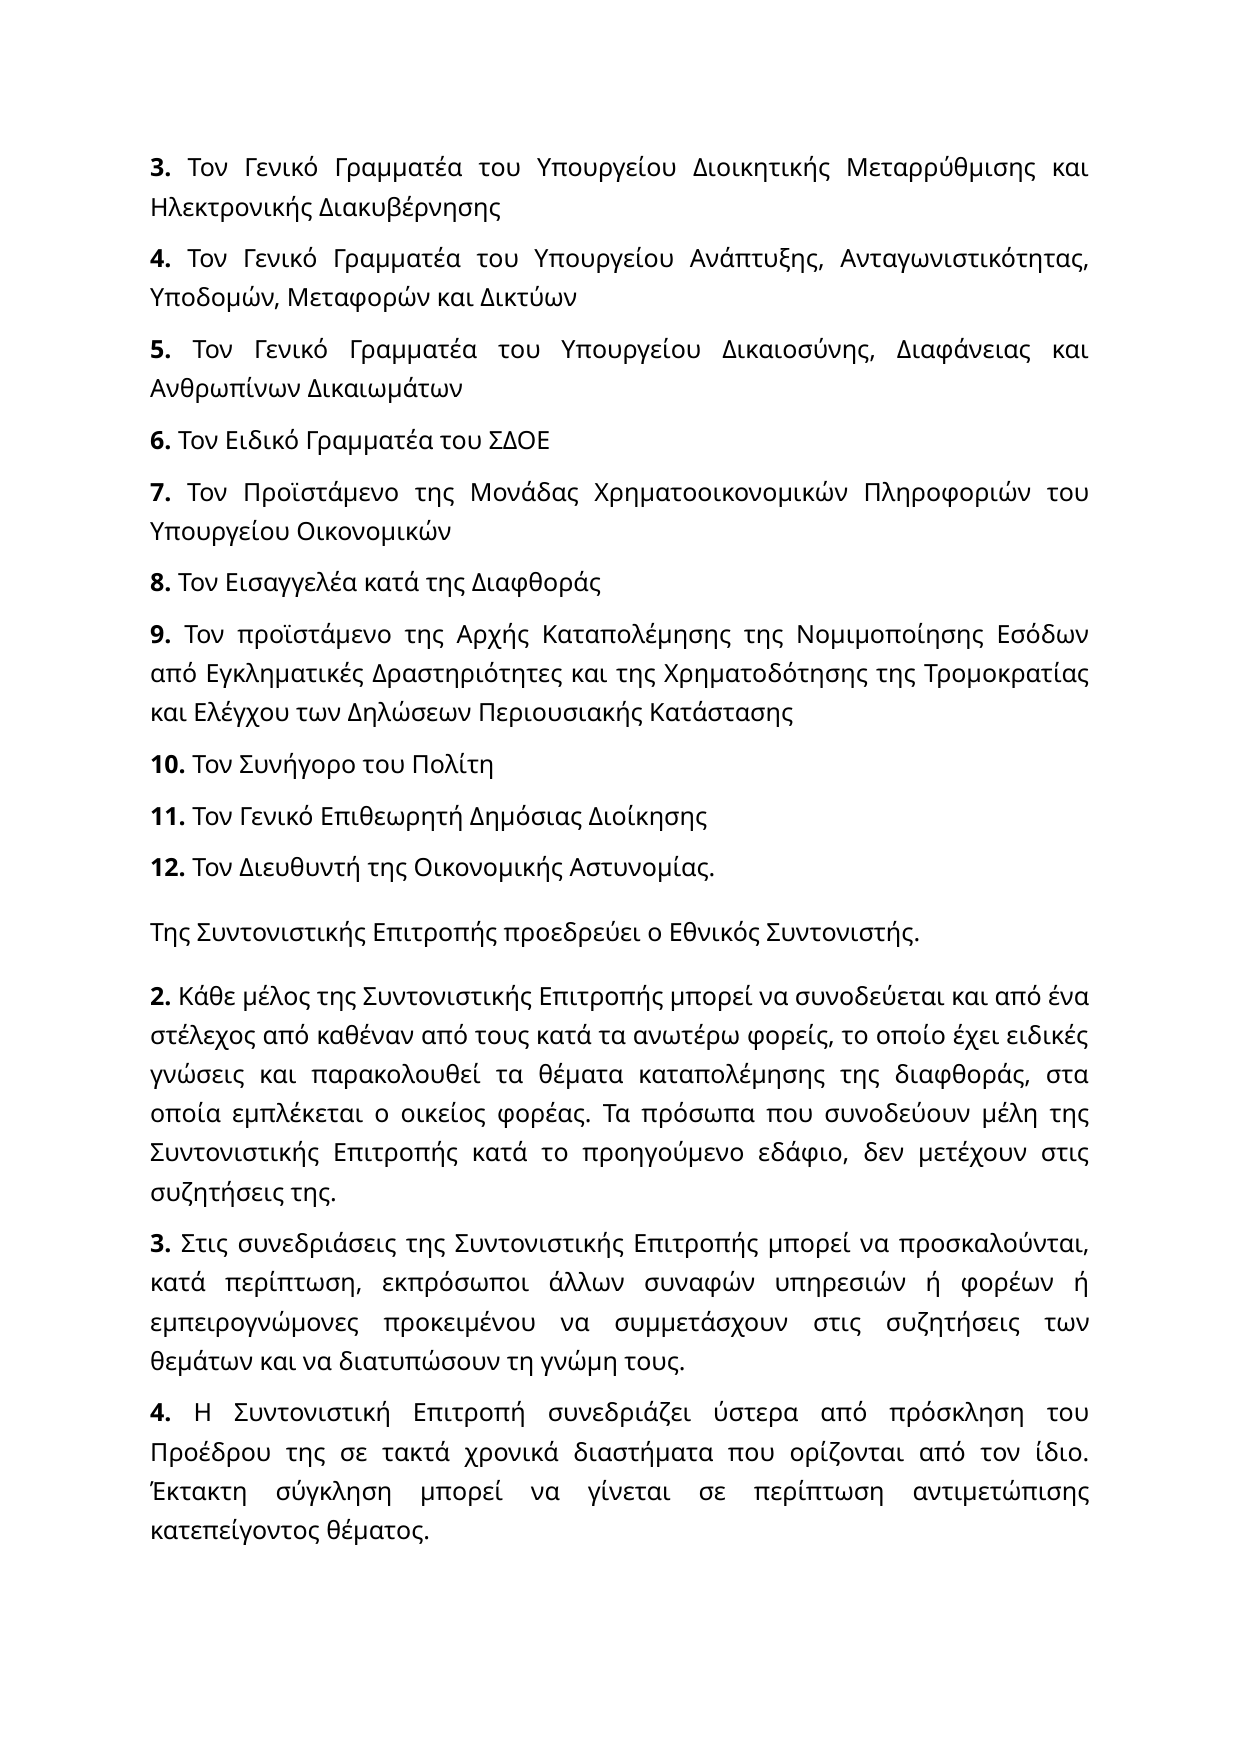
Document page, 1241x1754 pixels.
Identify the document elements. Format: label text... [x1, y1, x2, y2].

text 8. Τον Εισαγγελέα κατά της Διαφθοράς [150, 565, 1090, 599]
text 5. Τον Γενικό Γραμματέα του Υπουργείου Δικαιοσύνης, Διαφάνειας και Ανθρωπίνων Δικαιωμάτων [150, 332, 1090, 405]
text 3. Στις συνεδριάσεις της Συντονιστικής Επιτροπής μπορεί να προσκαλούνται, κατά περίπτωση, εκπρόσωποι άλλων συναφών υπηρεσιών ή φορέων ή εμπειρογνώμονες προκειμένου να συμμετάσχουν στις συζητήσεις των θεμάτων και να διατυπώσουν τη γνώμη τους. [150, 1226, 1090, 1377]
text 10. Τον Συνήγορο του Πολίτη [150, 747, 1090, 781]
text 12. Τον Διευθυντή της Οικονομικής Αστυνομίας. [150, 850, 1090, 884]
text 9. Τον προϊστάμενο της Αρχής Καταπολέμησης της Νομιμοποίησης Εσόδων από Εγκληματικές Δραστηριότητες και της Χρηματοδότησης της Τρομοκρατίας και Ελέγχου των Δηλώσεων Περιουσιακής Κατάστασης [150, 617, 1090, 729]
text 4. Η Συντονιστική Επιτροπή συνεδριάζει ύστερα από πρόσκληση του Προέδρου της σε τακτά χρονικά διαστήματα που ορίζονται από τον ίδιο. Έκτακτη σύγκληση μπορεί να γίνεται σε περίπτωση αντιμετώπισης κατεπείγοντος θέματος. [150, 1395, 1090, 1547]
text Της Συντονιστικής Επιτροπής προεδρεύει ο Εθνικός Συντονιστής. [150, 914, 1090, 948]
text 7. Τον Προϊστάμενο της Μονάδας Χρηματοοικονομικών Πληροφοριών του Υπουργείου Οικονομικών [150, 474, 1090, 547]
text 2. Κάθε μέλος της Συντονιστικής Επιτροπής μπορεί να συνοδεύεται και από ένα στέλεχος από καθέναν από τους κατά τα ανωτέρω φορείς, το οποίο έχει ειδικές γνώσεις και παρακολουθεί τα θέματα καταπολέμησης της διαφθοράς, στα οποία εμπλέκεται ο οικείος φορέας. Τα πρόσωπα που συνοδεύουν μέλη της Συντονιστικής Επιτροπής κατά το προηγούμενο εδάφιο, δεν μετέχουν στις συζητήσεις της. [150, 978, 1090, 1208]
text 11. Τον Γενικό Επιθεωρητή Δημόσιας Διοίκησης [150, 798, 1090, 832]
text 6. Τον Ειδικό Γραμματέα του ΣΔΟΕ [150, 422, 1090, 457]
text 4. Τον Γενικό Γραμματέα του Υπουργείου Ανάπτυξης, Ανταγωνιστικότητας, Υποδομών, Μεταφορών και Δικτύων [150, 241, 1090, 314]
text 3. Τον Γενικό Γραμματέα του Υπουργείου Διοικητικής Μεταρρύθμισης και Ηλεκτρονικής Διακυβέρνησης [150, 150, 1090, 223]
